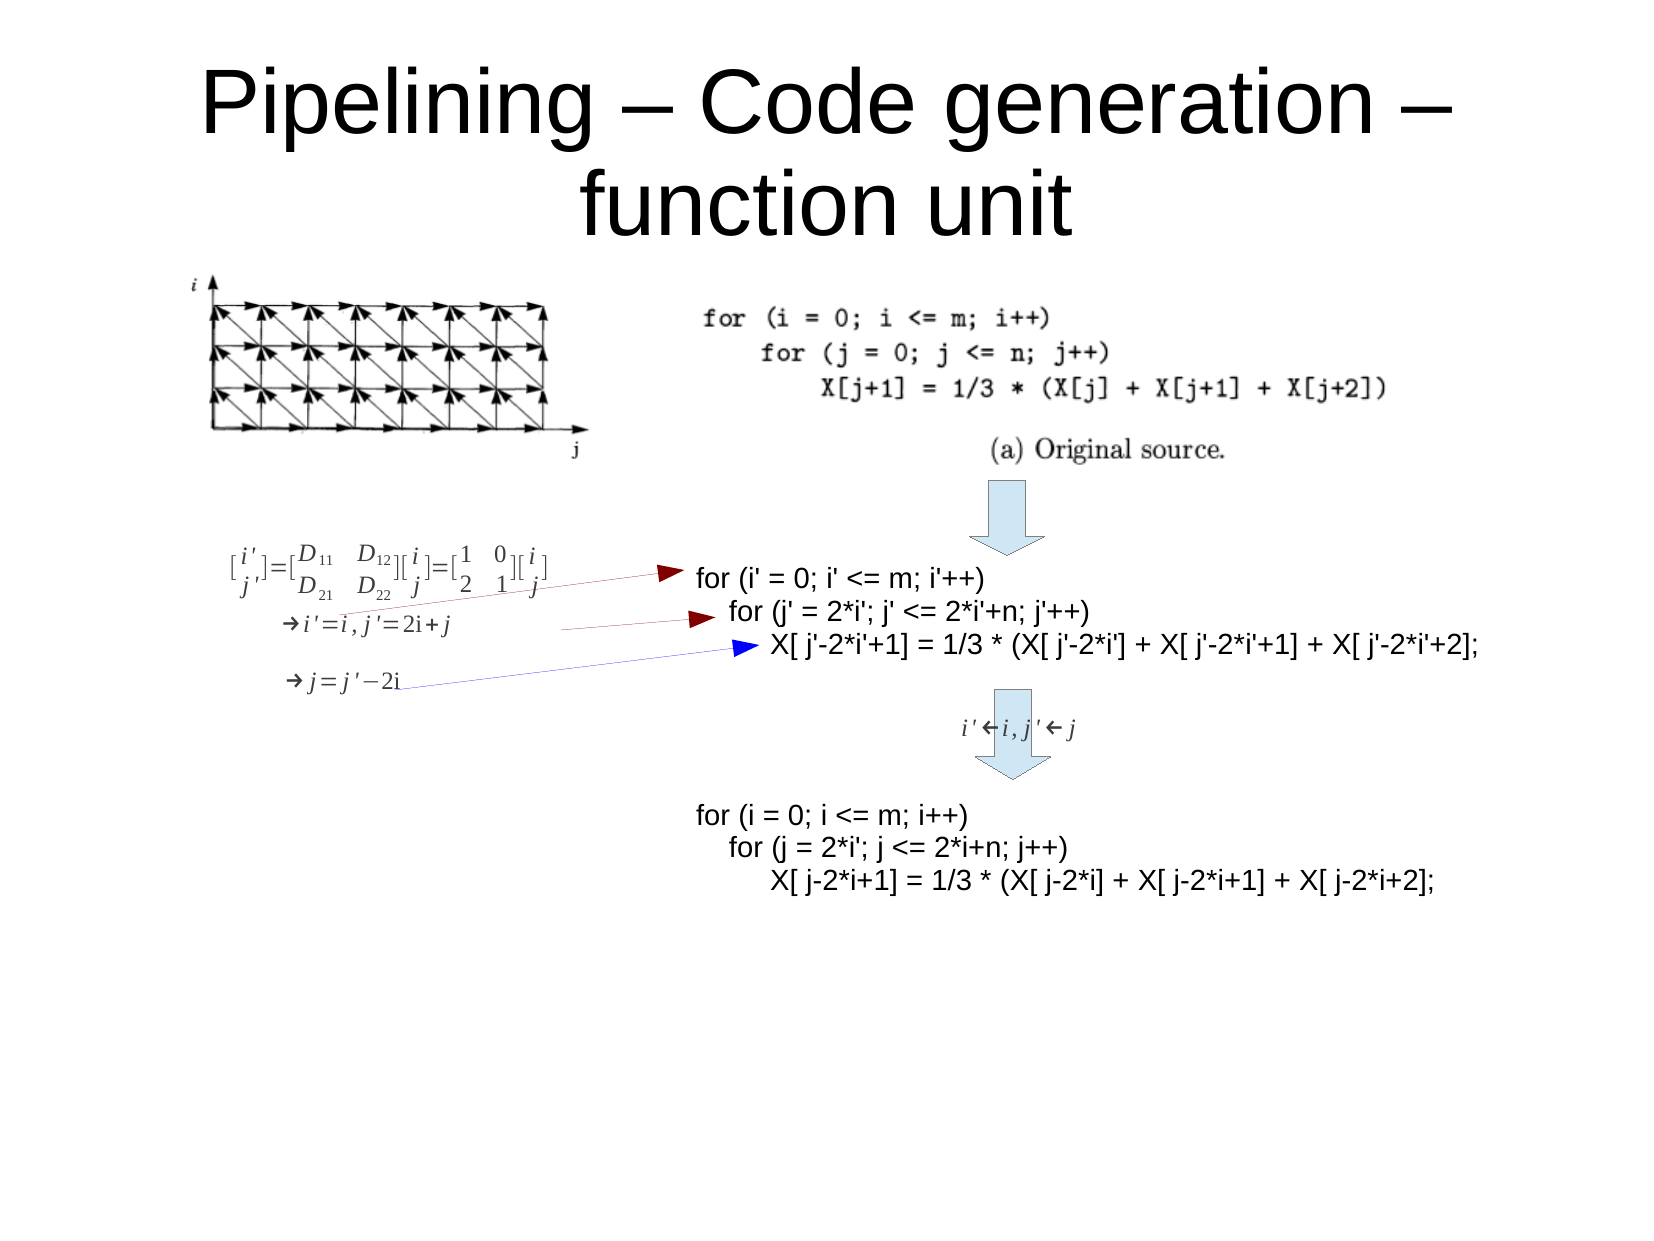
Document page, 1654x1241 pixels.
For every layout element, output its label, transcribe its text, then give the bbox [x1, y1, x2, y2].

text_box [969, 480, 1045, 555]
text_box [994, 689, 1032, 714]
chart [223, 535, 554, 604]
title Pipelining – Code generation – function unit [82, 49, 1571, 257]
chart [433, 588, 554, 604]
chart [278, 668, 408, 696]
picture [693, 297, 1397, 476]
text_box for (i = 0; i <= m; i++) for (j = 2*i'; j <= 2*i+n; j++) X[ j-2*i+1] = 1/3 * (X[ j-2*i] + X[ j-2*i+1] + X[ j-2*i+2]; [681, 791, 1516, 927]
picture [180, 268, 596, 466]
text_box for (i' = 0; i' <= m; i'++) for (j' = 2*i'; j' <= 2*i'+n; j'++) X[ j'-2*i'+1] = 1/3 * (X[ j'-2*i'] + X[ j'-2*i'+1] + X[ j'-2*i'+2]; [681, 555, 1516, 691]
text_box [975, 743, 1051, 780]
chart [275, 611, 458, 639]
chart [954, 714, 1083, 743]
